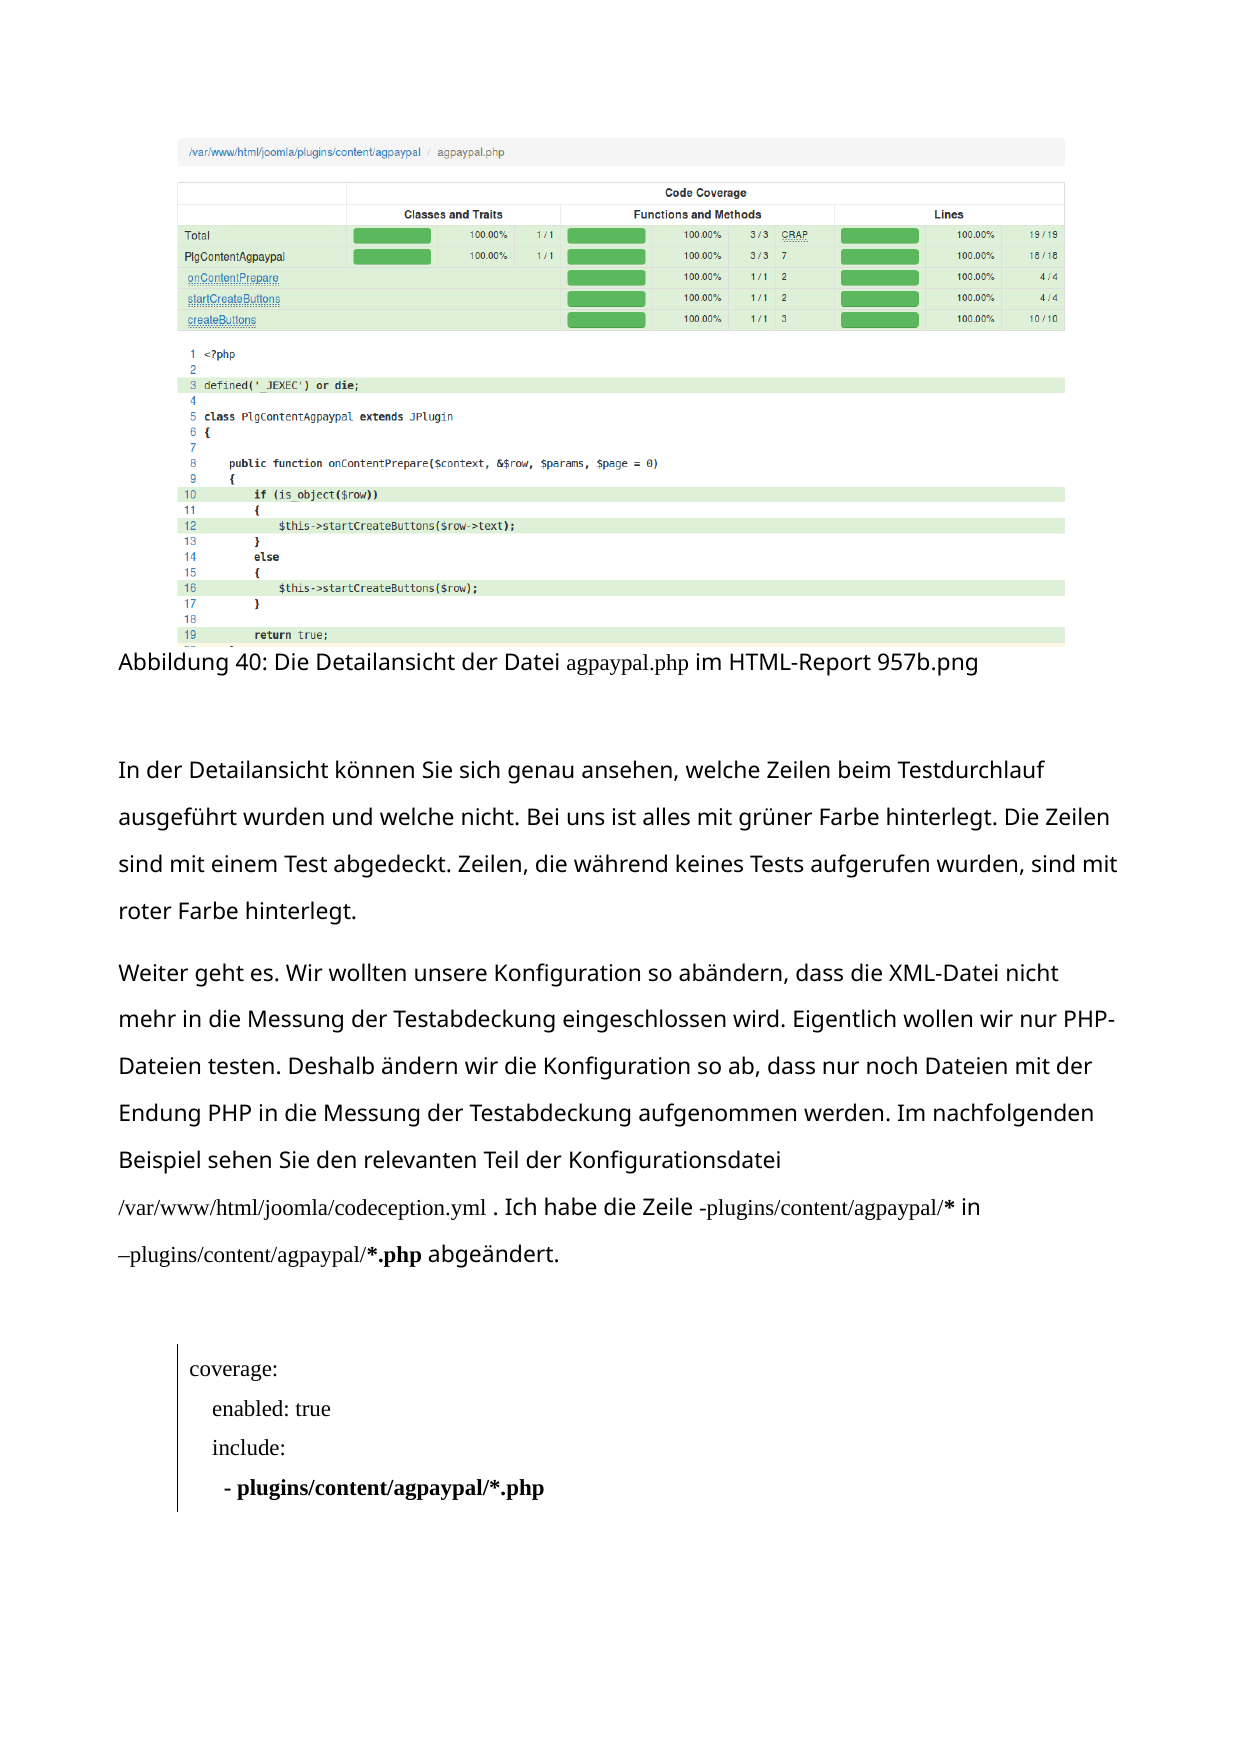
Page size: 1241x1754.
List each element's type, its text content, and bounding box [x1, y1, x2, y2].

text Weiter geht es. Wir wollten unsere Konfiguration so abändern, dass die XML-Datei nicht mehr in die Messung der Testabdeckung eingeschlossen wird. Eigentlich wollen wir nur PHP-Dateien testen. Deshalb ändern wir die Konfiguration so ab, dass nur noch Dateien mit der Endung PHP in die Messung der Testabdeckung aufgenommen werden. Im nachfolgenden Beispiel sehen Sie den relevanten Teil der Konfigurationsdatei /var/www/html/joomla/codeception.yml . Ich habe die Zeile -plugins/content/agpaypal/* in –plugins/content/agpaypal/*.php abgeändert. [118, 957, 1122, 1269]
text In der Detailansicht können Sie sich genau ansehen, welche Zeilen beim Testdurchlauf ausgeführt wurden und welche nicht. Bei uns ist alles mit grüner Farbe hinterlegt. Die Zeilen sind mit einem Test abgedeckt. Zeilen, die während keines Tests aufgerufen wurden, sind mit roter Farbe hinterlegt. [118, 754, 1122, 926]
picture [118, 130, 1123, 647]
text coverage: enabled: true include: - plugins/content/agpaypal/*.php [178, 1344, 1122, 1512]
text Abbildung 40: Die Detailansicht der Datei agpaypal.php im HTML-Report 957b.png [118, 647, 1122, 677]
